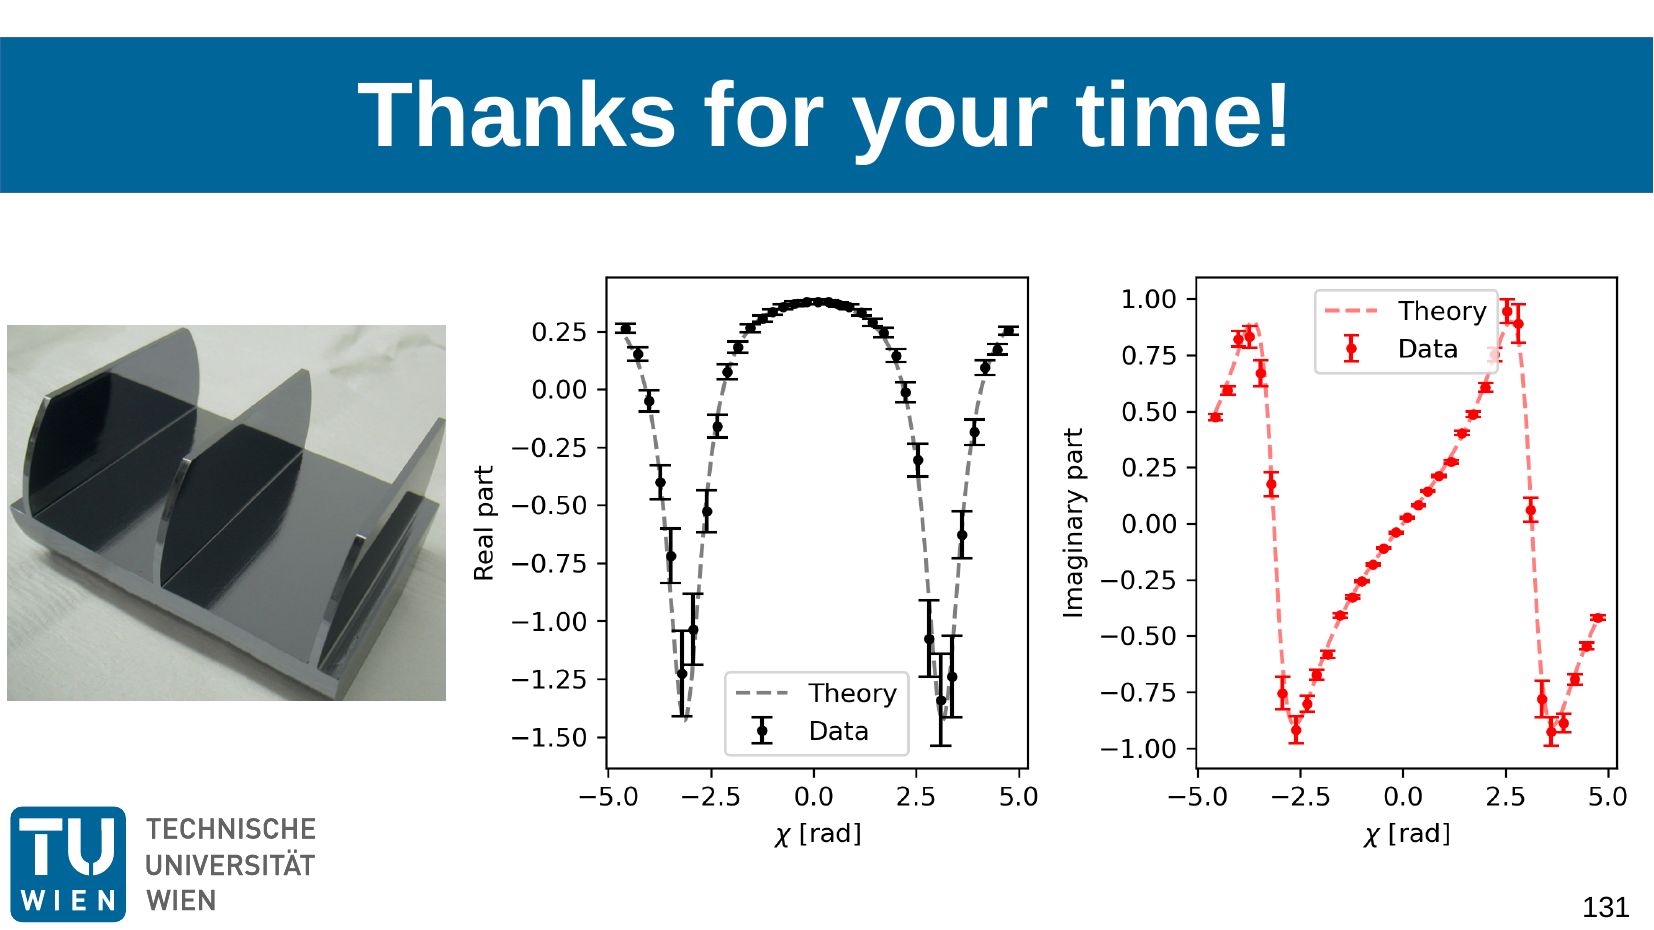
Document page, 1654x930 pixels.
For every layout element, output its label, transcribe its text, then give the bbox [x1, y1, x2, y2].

title Thanks for your time! [0, 37, 1653, 193]
picture [455, 256, 1647, 867]
picture [7, 325, 446, 701]
